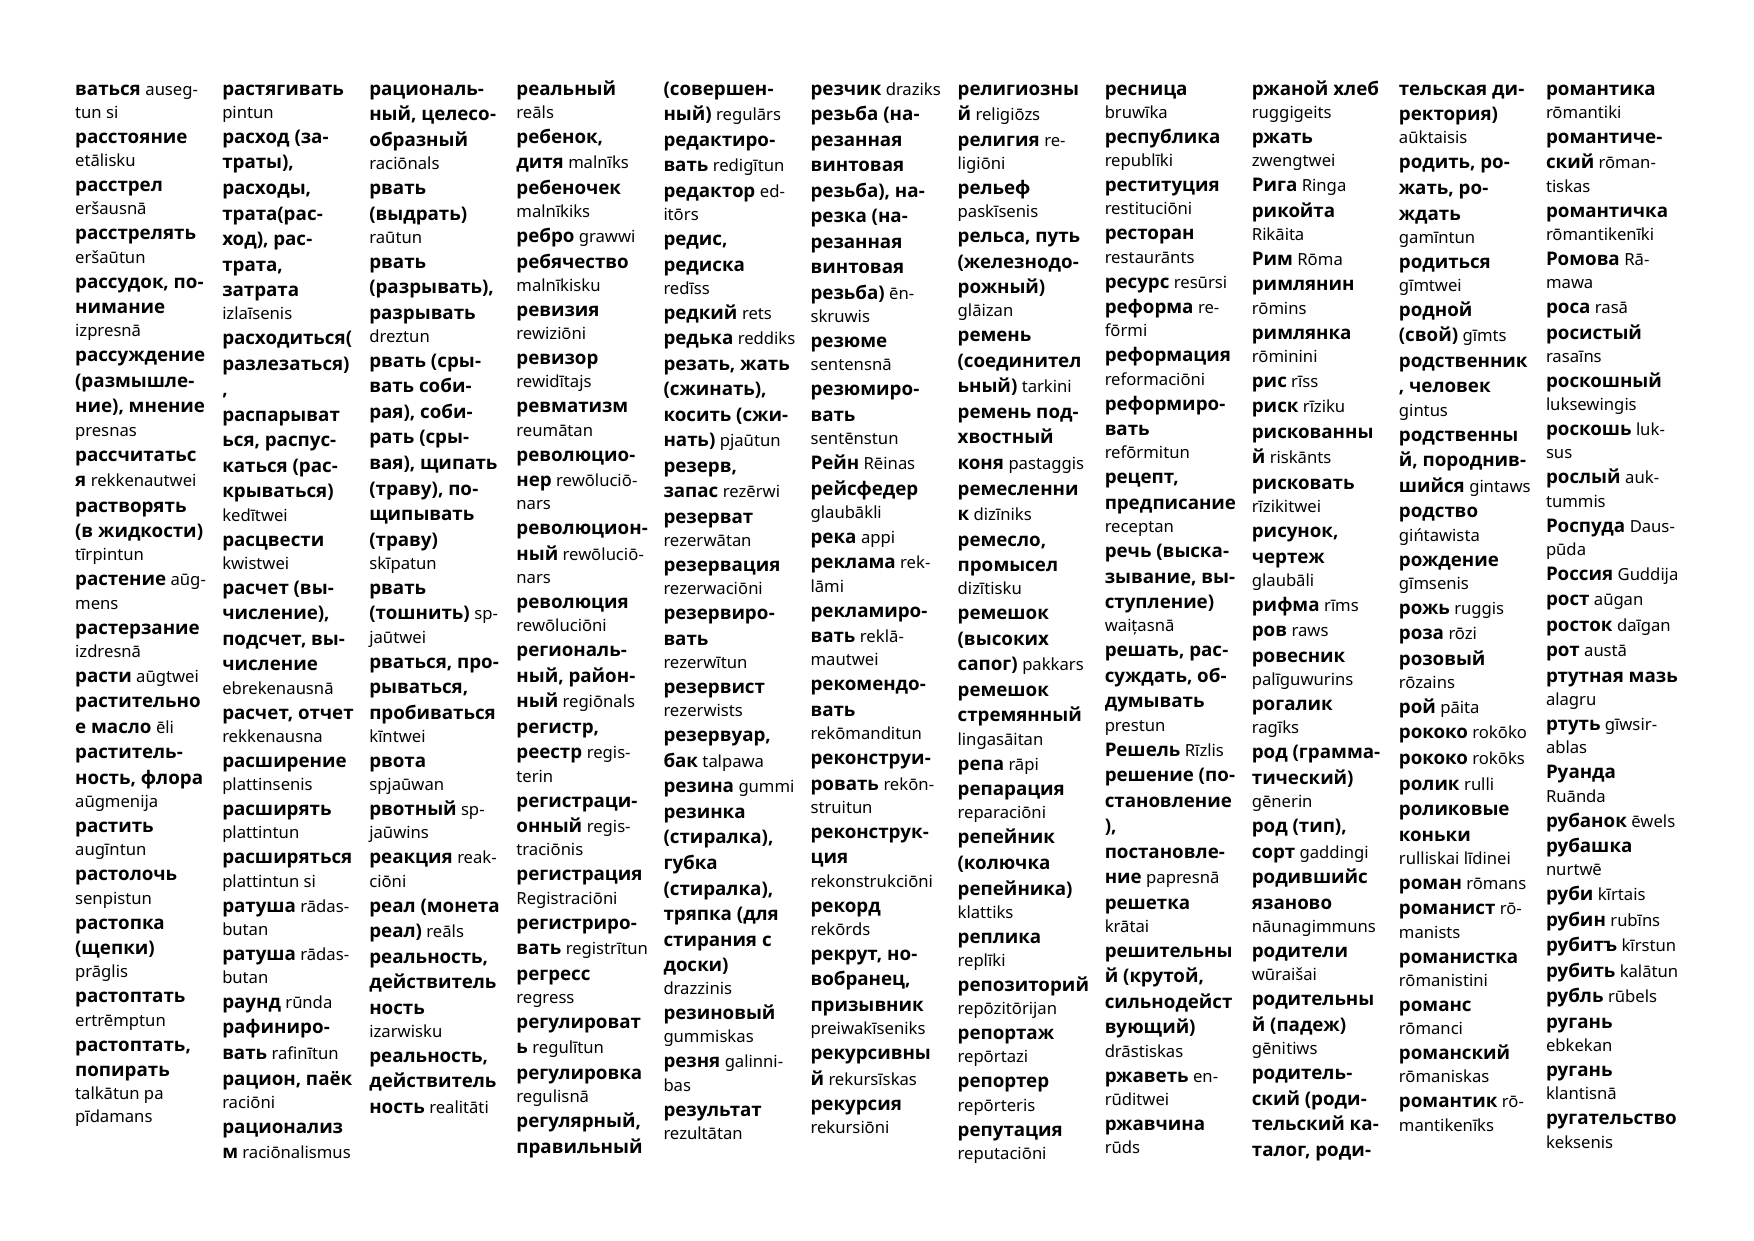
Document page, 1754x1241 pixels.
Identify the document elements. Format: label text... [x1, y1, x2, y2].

text рождение gīmsenis [1399, 546, 1531, 594]
text роскошный luksewingis [1546, 367, 1678, 415]
text руби kīrtais [1546, 881, 1678, 906]
text рекурсивный rekursīskas [810, 1039, 942, 1090]
text речь (выска­зывание, вы­ступление) waițasnā [1104, 537, 1237, 637]
text революцио­нер rewōluciō­nars [516, 441, 648, 515]
text родившийся­заново nāunag­immuns [1252, 863, 1384, 937]
text редька reddiks [663, 324, 795, 350]
text рококо rokōks [1399, 744, 1531, 770]
text рельеф paskīsenis [957, 174, 1089, 222]
text романтика rō­mantiki [1546, 75, 1678, 123]
text ревизия rewiz­iōni [516, 296, 648, 344]
text рубитъ kīrstun [1546, 932, 1678, 957]
text ремень под­хвостный коня pastaggis [957, 398, 1089, 475]
text род (тип), сорт gaddingi [1252, 812, 1384, 863]
text ребеночек malnīkiks [516, 174, 648, 222]
text романтик rō­mantikenīks [1399, 1088, 1531, 1136]
text резюме senten­snā [810, 327, 942, 376]
text ругань klantisnā [1546, 1056, 1678, 1105]
text рубанок ēwels [1546, 807, 1678, 832]
text реституция restituciōni [1104, 171, 1237, 220]
text Рейн Rēinas [810, 449, 942, 475]
text романский rō­maniskas [1399, 1039, 1531, 1088]
text ругательство keksenis [1546, 1105, 1678, 1153]
text расцвести kwistwei [222, 526, 354, 574]
text регистр, реестр regis­terin [516, 713, 648, 787]
text резервуар, бак talpawa [663, 722, 795, 773]
text регресс regress [516, 960, 648, 1008]
text роман rōmans [1399, 869, 1531, 895]
text резня galinni­bas [663, 1048, 795, 1096]
text ремешок (вы­соких сапог) pakkars [957, 600, 1089, 676]
text расширяться plattintun si [222, 844, 354, 892]
text росток daīgan [1546, 611, 1678, 637]
text ресурс resūrsi [1104, 268, 1237, 293]
text расти aūgtwei [75, 662, 207, 688]
text Роспуда Daus­pūda [1546, 512, 1678, 560]
text рой pāita [1399, 693, 1531, 719]
text редактор ed­itōrs [663, 177, 795, 225]
text ремень (соединительн­ый) tarkini [957, 322, 1089, 398]
text регистраци­онный regis­traciōnis [516, 787, 648, 861]
text родственник, человек gintus [1399, 347, 1531, 421]
text растительное масло ēli [75, 688, 207, 739]
text родить, ро­жать, ро­ждать gamīntun [1399, 149, 1531, 248]
text религия re­ligiōni [957, 126, 1089, 174]
text романтиче­ский rōman­tiskas [1546, 123, 1678, 197]
text раунд rūnda [222, 988, 354, 1014]
text ревматизм reumātan [516, 393, 648, 441]
text роликовые коньки rulliskai līdinei [1399, 795, 1531, 869]
text резервация rezerwaciōni [663, 551, 795, 600]
text романистка rōmanistini [1399, 943, 1531, 991]
text рис rīss [1252, 367, 1384, 393]
text Ромова Rā­mawa [1546, 245, 1678, 293]
text ребенок, дитя malnīks [516, 123, 648, 174]
text ресница bruwīka [1104, 75, 1237, 123]
text родственный, породнив­шийся gintaws [1399, 421, 1531, 498]
text романс rōmanci [1399, 991, 1531, 1039]
text репарация reparaciōni [957, 776, 1089, 824]
text Решель Rīzlis [1104, 736, 1237, 761]
text родитель­ский (роди­тельский ка­талог, роди­ [1252, 1059, 1384, 1161]
text рекрут, но­вобранец, призывник preiwakīseniks [810, 940, 942, 1039]
text растолочь senpistun [75, 861, 207, 909]
text решительный (крутой, сильнодействующ­ий) drāstiskas [1104, 937, 1237, 1062]
text регулярный, правильный [516, 1107, 648, 1158]
text рубль rūbels [1546, 983, 1678, 1008]
text растерзание izdresnā [75, 614, 207, 662]
text расчет (вы­числение), подсчет, вы­числение ebrekenausnā [222, 574, 354, 699]
text реальность, действительность realitāti [369, 1042, 501, 1119]
text реальный reāls [516, 75, 648, 123]
text расходиться(разлезаться), распарывать­ся, распус­каться (рас­крываться) kedītwei [222, 324, 354, 526]
text реал (монета реал) reāls [369, 892, 501, 943]
text раститель­ность, флора aūgmenija [75, 739, 207, 812]
text редис, редис­ка redīss [663, 225, 795, 299]
text римлянка rōminini [1252, 319, 1384, 367]
text ратуша rādas­butan [222, 940, 354, 988]
text рельса, путь (железнодо­рожный) glāizan [957, 222, 1089, 322]
text растоптать, попирать talkā­tun pa pīdamans [75, 1031, 207, 1127]
text рифма rīms [1252, 591, 1384, 617]
text Рига Ringa [1252, 171, 1384, 197]
text реформация reformaciōni [1104, 342, 1237, 390]
text рецепт, пред­писание recep­tan [1104, 464, 1237, 537]
text резервист rez­erwists [663, 673, 795, 722]
text расчет, отчет rekkenausna [222, 699, 354, 747]
text рвота spjaūwan [369, 747, 501, 795]
text рационализм raciōnalismus [222, 1113, 354, 1164]
text Россия Guddija [1546, 560, 1678, 586]
text расширение plattinsenis [222, 747, 354, 795]
text росистый rasaīns [1546, 319, 1678, 367]
text редактиро­вать redigītun [663, 126, 795, 177]
text ваться auseg­tun si [75, 75, 207, 123]
text рост aūgan [1546, 586, 1678, 611]
text религиозный religiōzs [957, 75, 1089, 126]
text расстрелять eršaūtun [75, 220, 207, 268]
text репа rāpi [957, 750, 1089, 776]
text ратуша rādas­butan [222, 892, 354, 940]
text расширять plattintun [222, 795, 354, 844]
text роза rōzi [1399, 619, 1531, 645]
text рот austā [1546, 637, 1678, 662]
text рассуждение (размышле­ние), мнение presnas [75, 342, 207, 441]
text результат rezultātan [663, 1096, 795, 1144]
text рациональ­ный, целесо­образный raciōnals [369, 75, 501, 174]
text римлянин rōmins [1252, 271, 1384, 319]
text региональ­ный, район­ный regiōnals [516, 637, 648, 713]
text романтичка rōmantikenīki [1546, 197, 1678, 245]
text резина gummi [663, 773, 795, 798]
text резервиро­вать rezerwītun [663, 600, 795, 673]
text резиновый gummiskas [663, 999, 795, 1048]
text растить augīn­tun [75, 812, 207, 861]
text растворять (в жидкости) tīr­pintun [75, 492, 207, 566]
text ртуть gīwsir­ablas [1546, 710, 1678, 759]
text ров raws [1252, 617, 1384, 642]
text растение aūg­mens [75, 566, 207, 614]
text Руанда Ruānda [1546, 759, 1678, 807]
text рикойта Rikāita [1252, 197, 1384, 245]
text репортаж repōrtazi [957, 1019, 1089, 1068]
text реконструи­ровать rekōn­struitun [810, 744, 942, 818]
text (совершен­ный) regulārs [663, 75, 795, 126]
text резерв, запас rezērwi [663, 452, 795, 503]
text регулировать regulītun [516, 1008, 648, 1059]
text реформа re­fōrmi [1104, 293, 1237, 342]
text рассчитаться rekkenautwei [75, 441, 207, 492]
text резать, жать (сжинать), ко­сить (сжи­нать) pjaūtun [663, 350, 795, 452]
text розовый rōzains [1399, 645, 1531, 693]
text рафиниро­вать rafinītun [222, 1014, 354, 1065]
text ржаной хлеб ruggigeits [1252, 75, 1384, 123]
text реформиро­вать refōrmitun [1104, 390, 1237, 464]
text ртутная мазь alagru [1546, 662, 1678, 710]
text резюмиро­вать sentēnstun [810, 376, 942, 449]
text рогалик ragīks [1252, 691, 1384, 739]
text рекомендо­вать rekōmandi­tun [810, 671, 942, 744]
text резинка (сти­ралка), губка (стиралка), тряпка (для стирания с доски) drazzinis [663, 798, 795, 999]
text расход (за­траты), расхо­ды, трата(рас­ход), рас­трата, затрата izlaīsenis [222, 123, 354, 324]
text родители wūraišai [1252, 937, 1384, 986]
text ремесло, про­мысел dizītisku [957, 526, 1089, 600]
text решать, рас­суждать, об­думывать prestun [1104, 637, 1237, 736]
text ржаветь en­rūditwei [1104, 1062, 1237, 1110]
text роскошь luk­sus [1546, 415, 1678, 464]
text регулировка regulisnā [516, 1059, 648, 1107]
text рубить kalātun [1546, 957, 1678, 983]
text риск rīziku [1252, 393, 1384, 418]
text резчик draziks [810, 75, 942, 101]
text ремешок стремянный lingasāitan [957, 676, 1089, 750]
text рискованный riskānts [1252, 418, 1384, 469]
text род (грамма­тический) gēnerin [1252, 739, 1384, 812]
text ресторан restaurānts [1104, 220, 1237, 268]
text реклама rek­lāmi [810, 549, 942, 597]
text рвать (сры­вать соби­рая), соби­рать (сры­вая), щипать (траву), по­щипывать (траву) skīpatun [369, 347, 501, 574]
text революцион­ный rewōluciō­nars [516, 515, 648, 588]
text растоптать ertrēmptun [75, 983, 207, 1031]
text рококо rokōko [1399, 719, 1531, 744]
text рубашка nurtwē [1546, 832, 1678, 881]
text рейсфедер glaubākli [810, 475, 942, 523]
text ржать zwengtwei [1252, 123, 1384, 171]
text рисунок, чер­теж glaubāli [1252, 517, 1384, 591]
text репейник (ко­лючка репей­ника) klattiks [957, 824, 1089, 923]
text резерват rezer­wātan [663, 503, 795, 551]
text репутация rep­utaciōni [957, 1116, 1089, 1164]
text расстояние etālisku [75, 123, 207, 171]
text рвотный sp­jaūwins [369, 795, 501, 844]
text река appi [810, 523, 942, 549]
text роса rasā [1546, 293, 1678, 319]
text рекорд rekōrds [810, 892, 942, 940]
text резьба (на­резанная винтовая резьба), на­резка (на­резанная винтовая резьба) ēn­skruwis [810, 101, 942, 327]
text ревизор rewidītajs [516, 344, 648, 393]
text рвать (разры­вать), разры­вать dreztun [369, 248, 501, 347]
text решение (по­становление), постановле­ние papresnā [1104, 761, 1237, 889]
text решетка krātai [1104, 889, 1237, 937]
text растопка (щепки) prāglis [75, 909, 207, 983]
text рацион, паёк raciōni [222, 1065, 354, 1113]
text романист rō­manists [1399, 895, 1531, 943]
text ровесник palīguwurins [1252, 642, 1384, 691]
text ругань ebkekan [1546, 1008, 1678, 1056]
text рослый auk­tummis [1546, 464, 1678, 512]
text родительный (падеж) gēni­tiws [1252, 986, 1384, 1059]
text ремесленник dizīniks [957, 475, 1089, 526]
text ржавчина rūds [1104, 1110, 1237, 1158]
text репозиторий repōzitōrijan [957, 971, 1089, 1019]
text рубин rubīns [1546, 906, 1678, 932]
text рекламиро­вать reklā­mautwei [810, 597, 942, 671]
text регистрация Registraciōni [516, 861, 648, 909]
text Рим Rōma [1252, 245, 1384, 271]
text рвать (выдрать) raū­tun [369, 174, 501, 248]
text ролик rulli [1399, 770, 1531, 795]
text тельская ди­ректория) aūk­taisis [1399, 75, 1531, 149]
text регистриро­вать registrītun [516, 909, 648, 960]
text ребро grawwi [516, 222, 648, 248]
text растягивать pintun [222, 75, 354, 123]
text редкий rets [663, 299, 795, 324]
text революция rewōluciōni [516, 588, 648, 637]
text родство gińtawista [1399, 498, 1531, 546]
text реальность, действительность izarwisku [369, 943, 501, 1042]
text ребячество malnīkisku [516, 248, 648, 296]
text родиться gīmtwei [1399, 248, 1531, 296]
text рваться, про­рываться, пробиваться kīntwei [369, 648, 501, 747]
text рассудок, по­нимание izpresnā [75, 268, 207, 342]
text рисковать rīzikitwei [1252, 469, 1384, 517]
text республика republīki [1104, 123, 1237, 171]
text реакция reak­ciōni [369, 844, 501, 892]
text родной (свой) gīmts [1399, 296, 1531, 347]
text расстрел eršausnā [75, 171, 207, 220]
text реплика replīki [957, 923, 1089, 971]
text репортер repōrteris [957, 1068, 1089, 1116]
text рвать (тошнить) sp­jaūtwei [369, 574, 501, 648]
text реконструк­ция rekonstruk­ciōni [810, 818, 942, 892]
text рекурсия rekursiōni [810, 1090, 942, 1139]
text рожь ruggis [1399, 594, 1531, 619]
